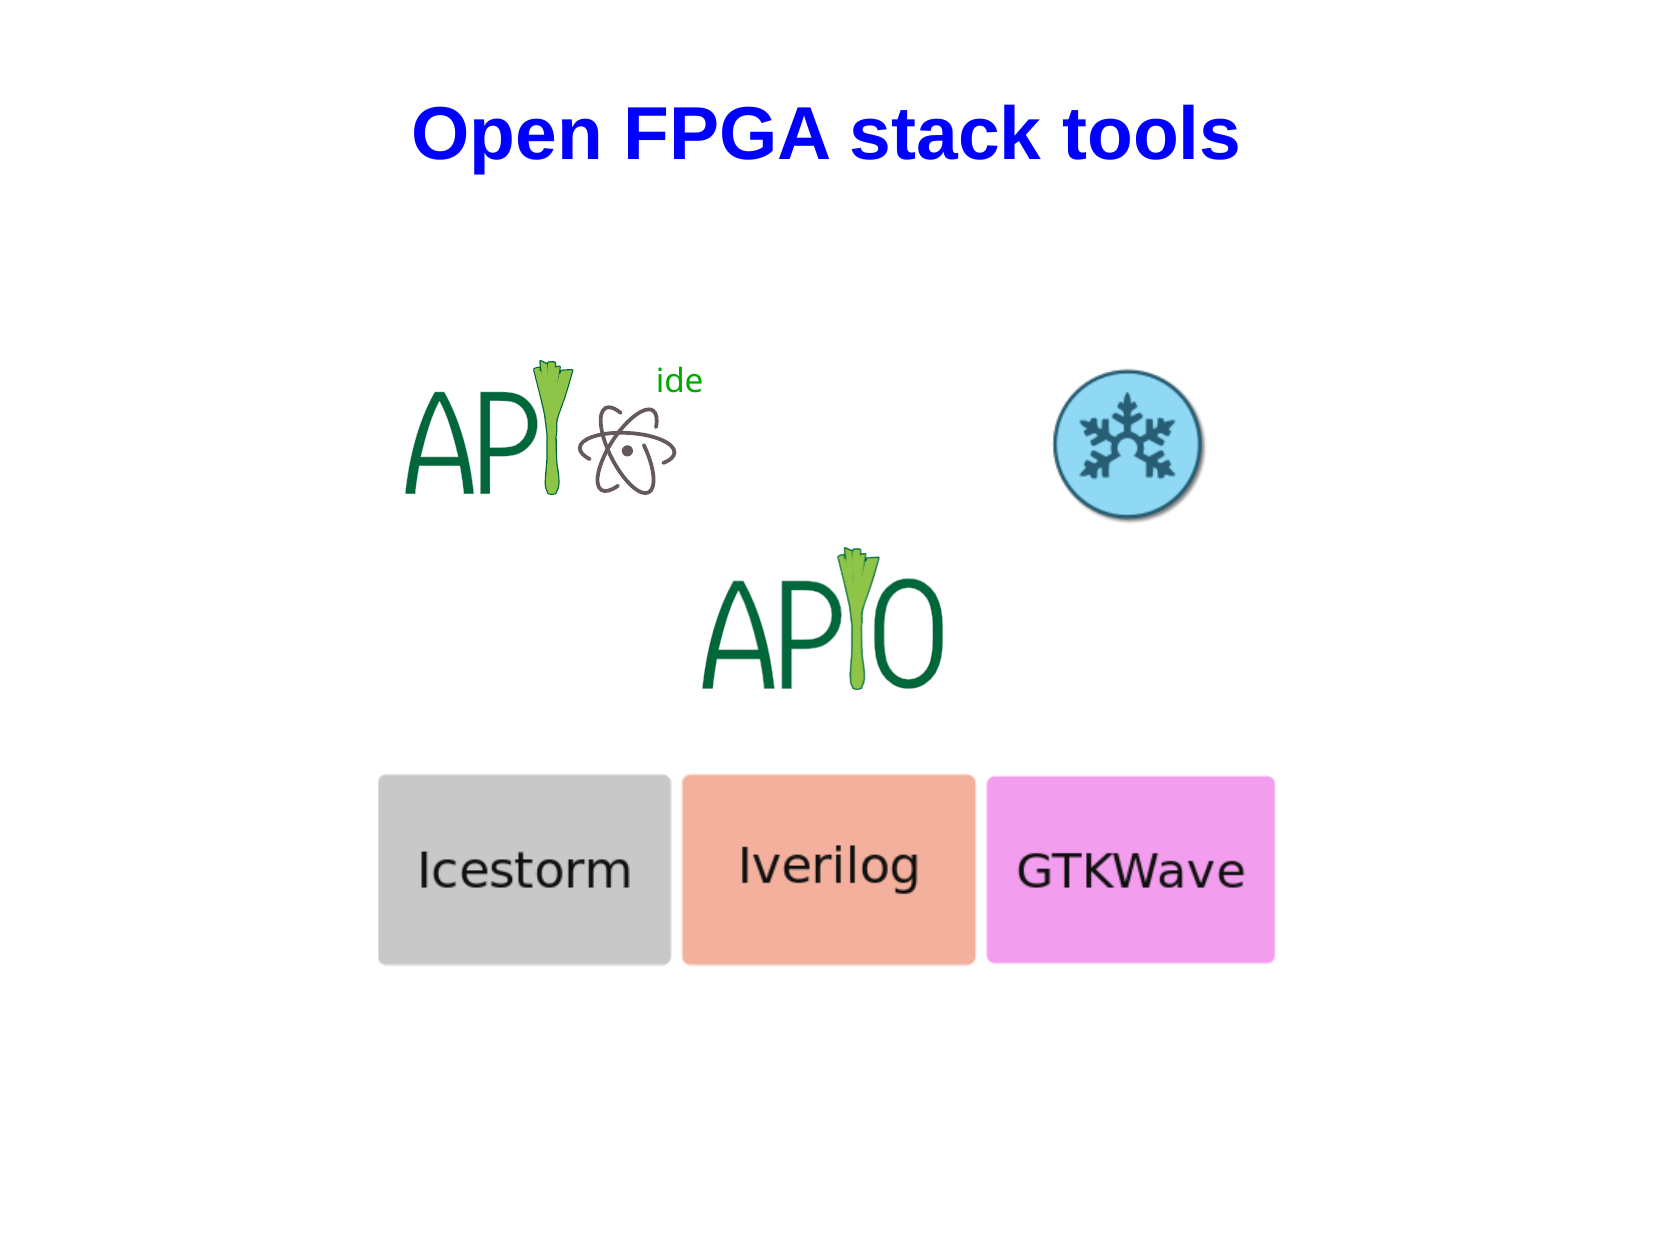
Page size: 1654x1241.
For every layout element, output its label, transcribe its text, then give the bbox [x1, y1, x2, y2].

title Open FPGA stack tools [82, 30, 1571, 238]
picture [702, 547, 943, 691]
picture [1037, 354, 1220, 535]
picture [405, 360, 706, 496]
picture [378, 770, 1276, 966]
